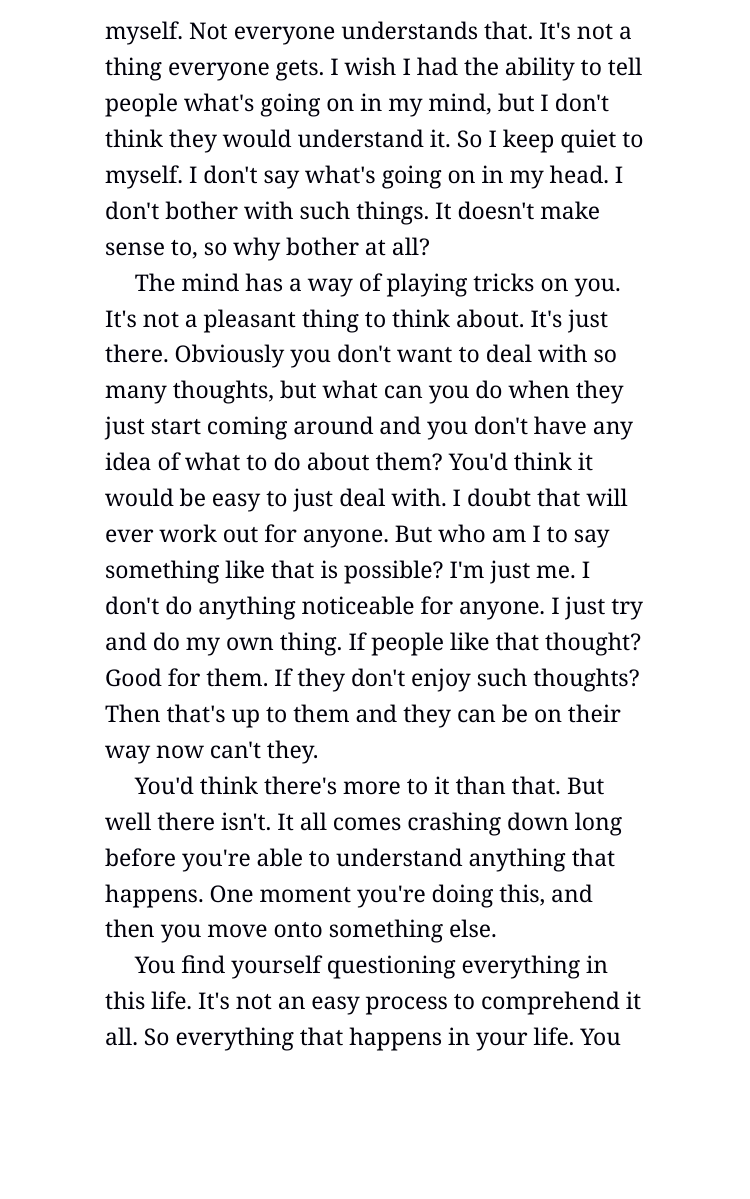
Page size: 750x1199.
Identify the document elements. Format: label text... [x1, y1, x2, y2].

text You find yourself questioning everything in this life. It's not an easy process to comprehend it all. So everything that happens in your life. You [105, 949, 645, 1052]
text The mind has a way of playing tricks on you. It's not a pleasant thing to think about. It's just there. Obviously you don't want to deal with so many thoughts, but what can you do when they just start coming around and you don't have any idea of what to do about them? You'd think it would be easy to just deal with. I doubt that will ever work out for anyone. But who am I to say something like that is possible? I'm just me. I don't do anything noticeable for anyone. I just try and do my own thing. If people like that thought? Good for them. If they don't enjoy such thoughts? Then that's up to them and they can be on their way now can't they. [105, 267, 645, 765]
text myself. Not everyone understands that. It's not a thing everyone gets. I wish I had the ability to tell people what's going on in my mind, but I don't think they would understand it. So I keep quiet to myself. I don't say what's going on in my head. I don't bother with such things. It doesn't make sense to, so why bother at all? [105, 15, 645, 262]
text You'd think there's more to it than that. But well there isn't. It all comes crashing down long before you're able to understand anything that happens. One moment you're doing this, and then you move onto something else. [105, 770, 645, 945]
